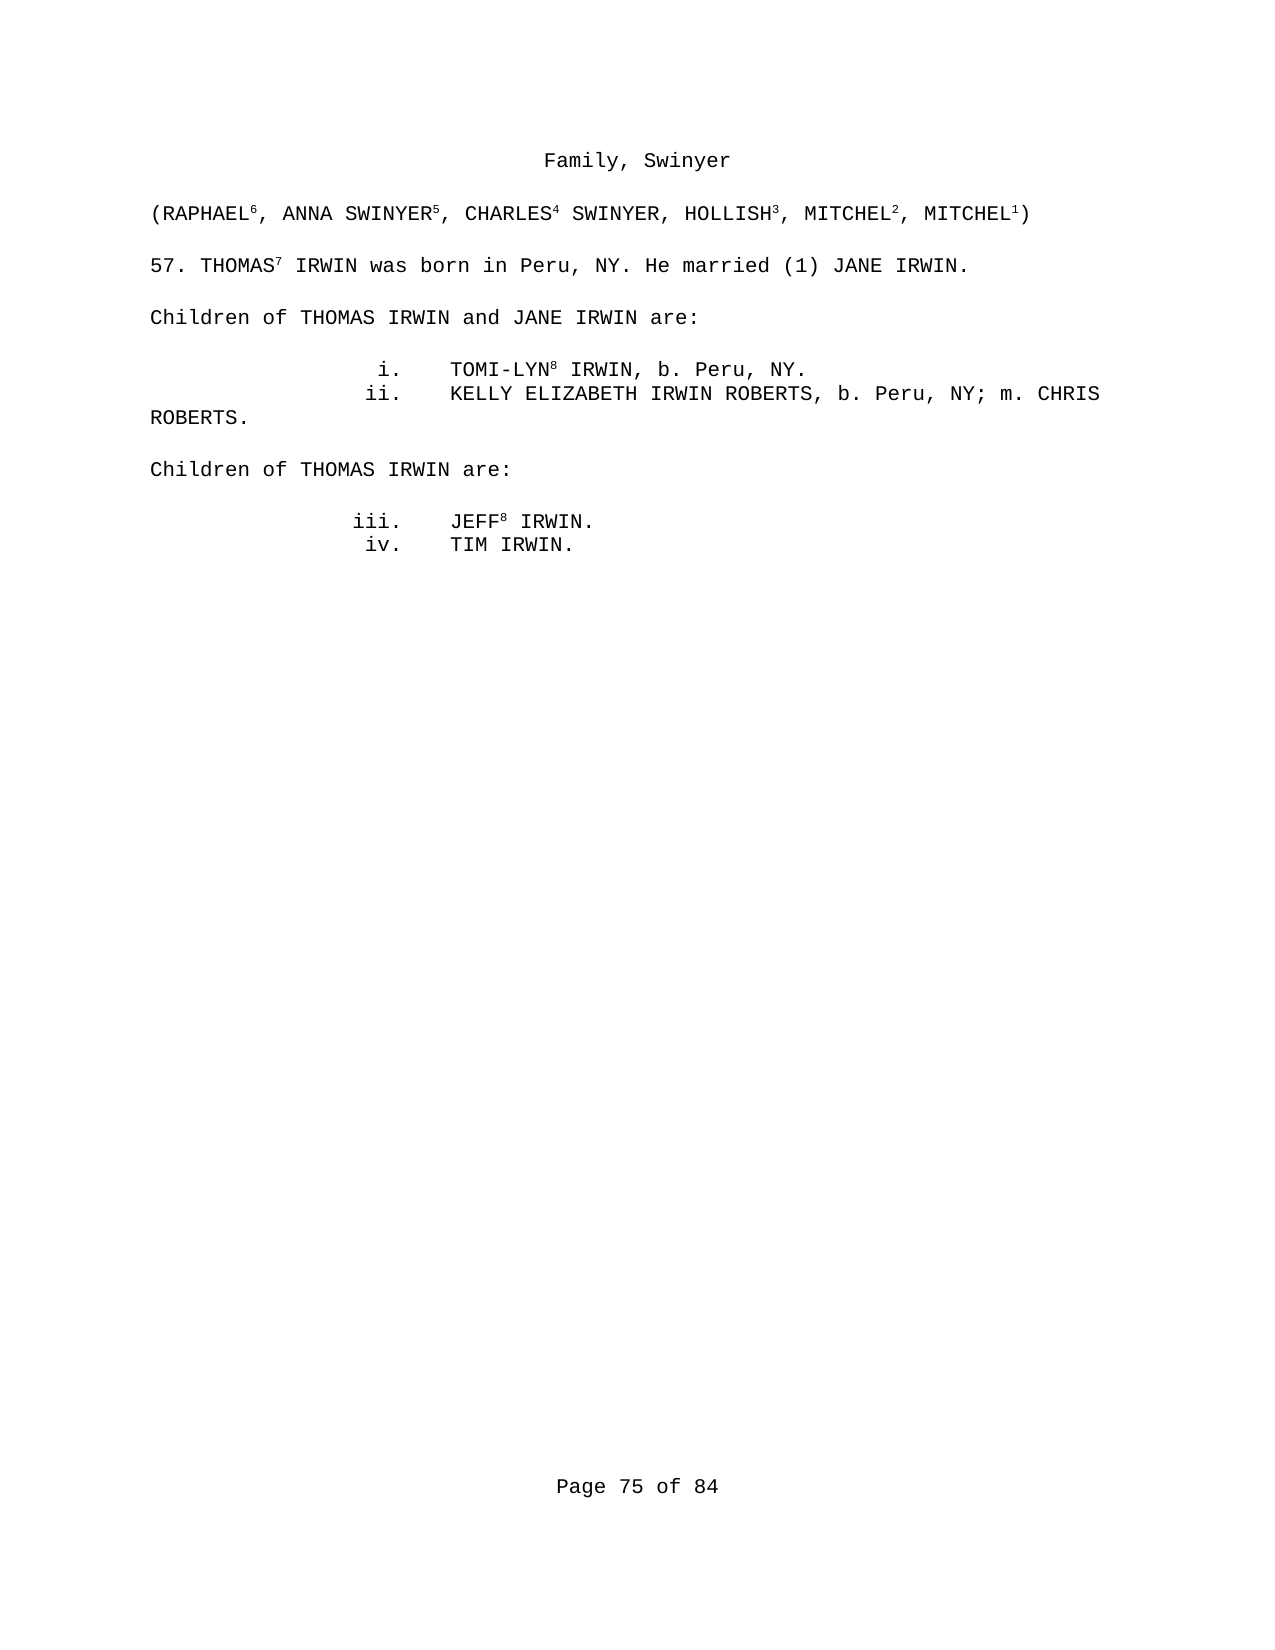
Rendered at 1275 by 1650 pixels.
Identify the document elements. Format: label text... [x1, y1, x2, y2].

text iii. JEFF8 IRWIN. [150, 511, 1125, 534]
text Children of THOMAS IRWIN are: [150, 459, 1125, 482]
text (RAPHAEL6, ANNA SWINYER5, CHARLES4 SWINYER, HOLLISH3, MITCHEL2, MITCHEL1) [150, 203, 1125, 227]
text Children of THOMAS IRWIN and JANE IRWIN are: [150, 307, 1125, 331]
text iv. TIM IRWIN. [150, 534, 1125, 558]
text i. TOMI-LYN8 IRWIN, b. Peru, NY. [150, 359, 1125, 383]
text 57. THOMAS7 IRWIN was born in Peru, NY. He married (1) JANE IRWIN. [150, 255, 1125, 279]
text ii. KELLY ELIZABETH IRWIN ROBERTS, b. Peru, NY; m. CHRIS ROBERTS. [150, 383, 1125, 430]
